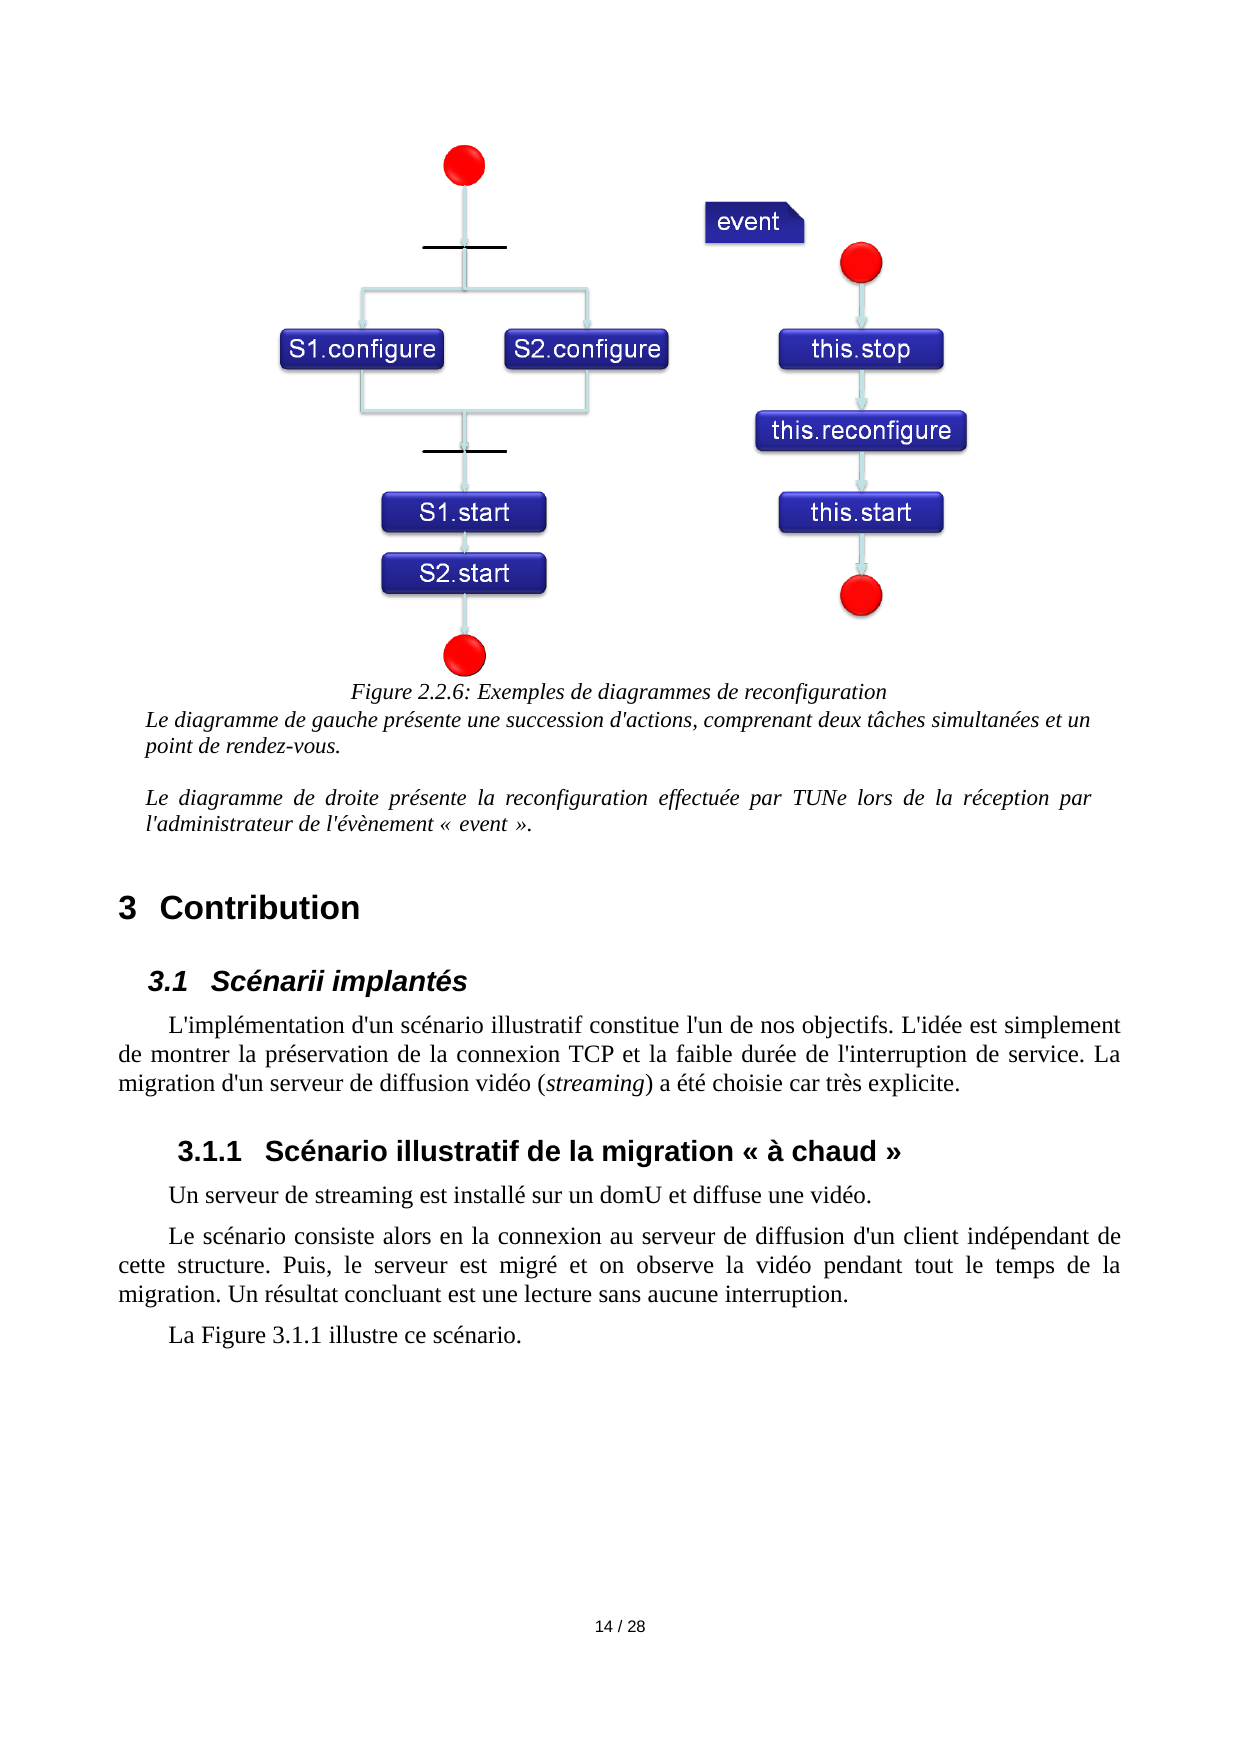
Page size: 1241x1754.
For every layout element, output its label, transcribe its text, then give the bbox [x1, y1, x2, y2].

subtitle Scénario illustratif de la migration « à chaud » [177, 1134, 1122, 1167]
text Un serveur de streaming est installé sur un domU et diffuse une vidéo. [118, 1180, 1122, 1209]
text La Figure 3.1.1 illustre ce scénario. [118, 1320, 1122, 1349]
subtitle Scénarii implantés [148, 964, 1122, 998]
text Figure 2.2.6: Exemples de diagrammes de reconfiguration [145, 143, 1095, 704]
text L'implémentation d'un scénario illustratif constitue l'un de nos objectifs. L'idée est simplement de montrer la préservation de la connexion TCP et la faible durée de l'interruption de service. La migration d'un serveur de diffusion vidéo (streaming) a été choisie car très explicite. [118, 1010, 1122, 1096]
text Le scénario consiste alors en la connexion au serveur de diffusion d'un client indépendant de cette structure. Puis, le serveur est migré et on observe la vidéo pendant tout le temps de la migration. Un résultat concluant est une lecture sans aucune interruption. [118, 1221, 1122, 1307]
subtitle Contribution [118, 888, 1122, 927]
text Le diagramme de gauche présente une succession d'actions, comprenant deux tâches simultanées et un point de rendez-vous. [145, 704, 1095, 759]
text [145, 131, 1095, 143]
text Le diagramme de droite présente la reconfiguration effectuée par TUNe lors de la réception par l'administrateur de l'évènement « event ». [145, 784, 1095, 837]
